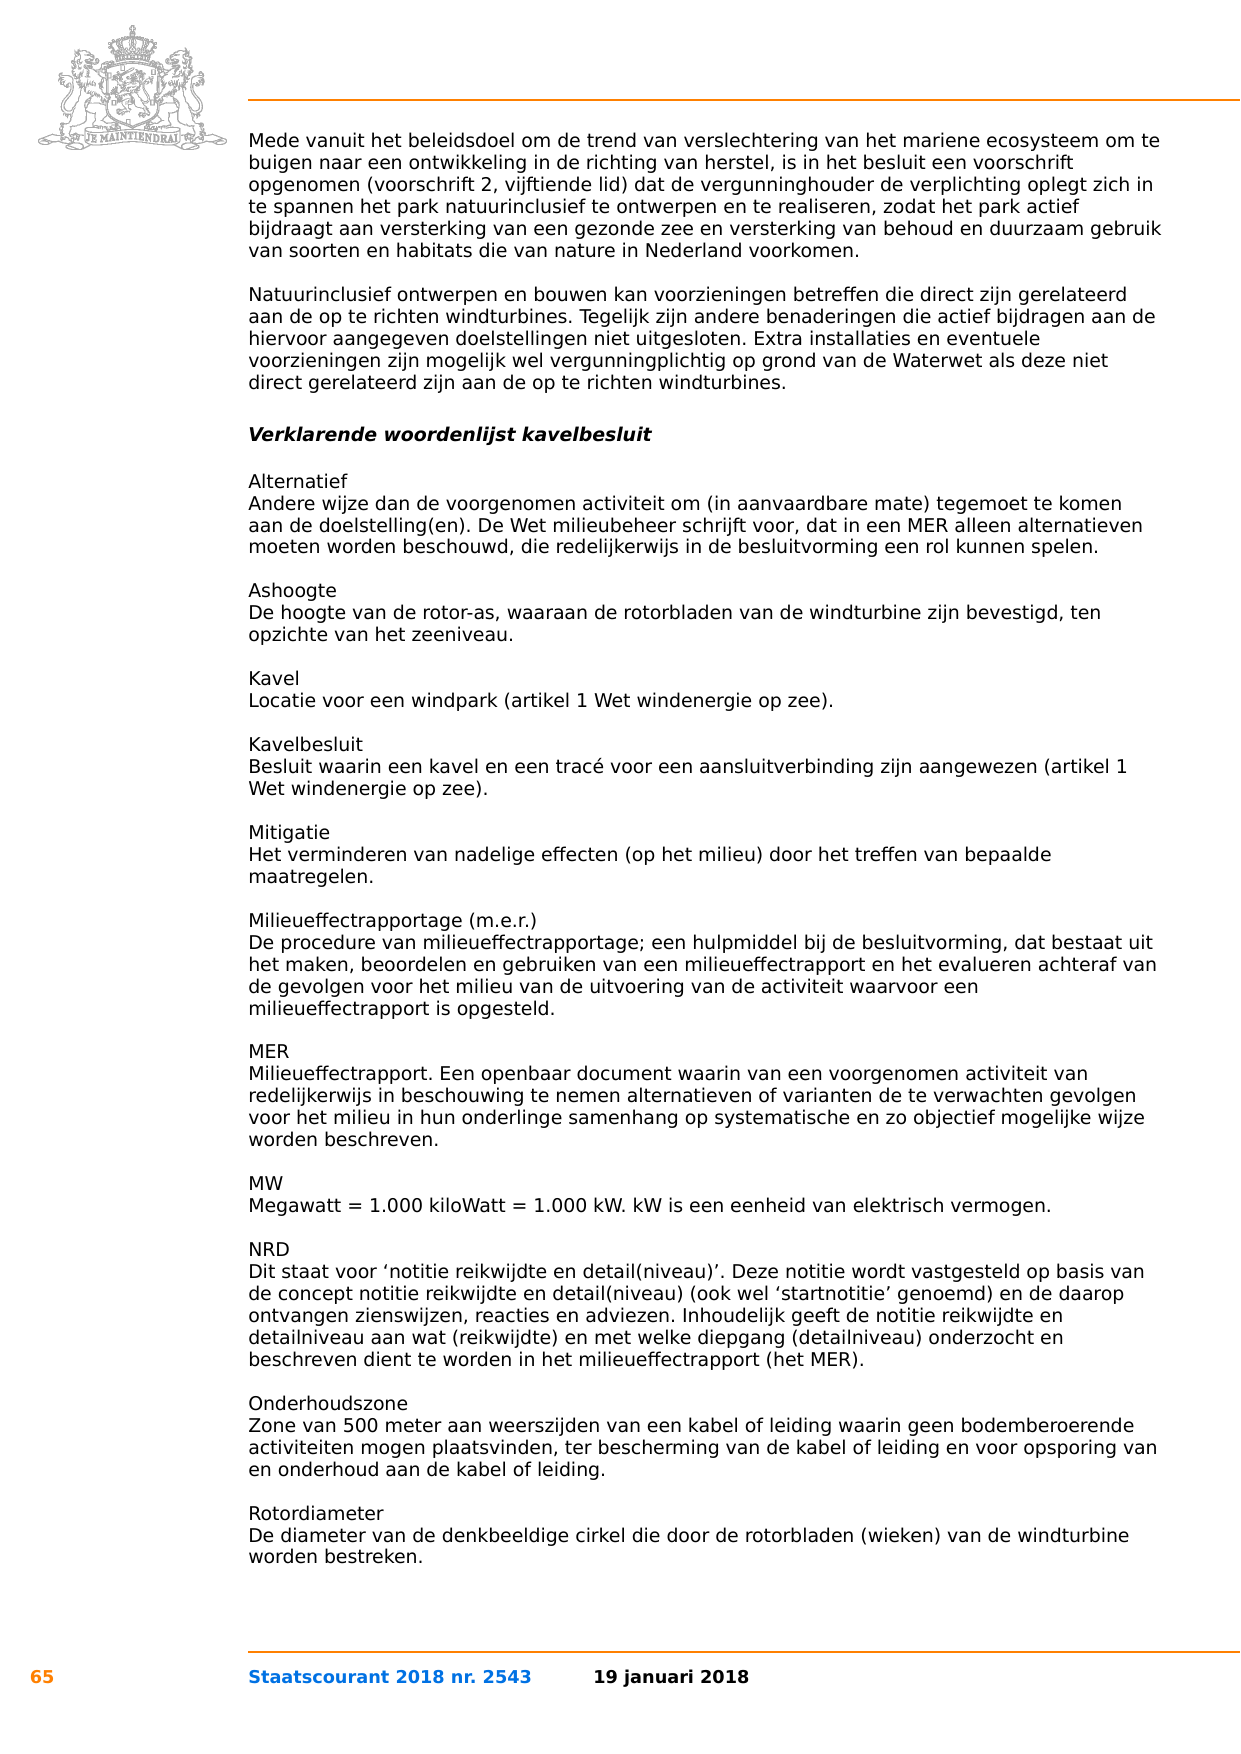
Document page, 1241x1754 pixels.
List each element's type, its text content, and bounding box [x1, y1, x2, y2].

text MW [248, 1173, 1163, 1195]
text Milieueffectrapport. Een openbaar document waarin van een voorgenomen activiteit van redelijkerwijs in beschouwing te nemen alternatieven of varianten de te verwachten gevolgen voor het milieu in hun onderlinge samenhang op systematische en zo objectief mogelijke wijze worden beschreven. [248, 1063, 1163, 1151]
text Ashoogte [248, 580, 1163, 602]
text Kavel [248, 668, 1163, 690]
text Rotordiameter [248, 1502, 1163, 1524]
text Andere wijze dan de voorgenomen activiteit om (in aanvaardbare mate) tegemoet te komen aan de doelstelling(en). De Wet milieubeheer schrijft voor, dat in een MER alleen alternatieven moeten worden beschouwd, die redelijkerwijs in de besluitvorming een rol kunnen spelen. [248, 492, 1163, 558]
picture [38, 25, 227, 150]
text De procedure van milieueffectrapportage; een hulpmiddel bij de besluitvorming, dat bestaat uit het maken, beoordelen en gebruiken van een milieueffectrapport en het evalueren achteraf van de gevolgen voor het milieu van de uitvoering van de activiteit waarvoor een milieueffectrapport is opgesteld. [248, 932, 1163, 1019]
text Mitigatie [248, 822, 1163, 844]
text Megawatt = 1.000 kiloWatt = 1.000 kW. kW is een eenheid van elektrisch vermogen. [248, 1195, 1163, 1217]
text Onderhoudszone [248, 1393, 1163, 1415]
text NRD [248, 1239, 1163, 1261]
text Mede vanuit het beleidsdoel om de trend van verslechtering van het mariene ecosysteem om te buigen naar een ontwikkeling in de richting van herstel, is in het besluit een voorschrift opgenomen (voorschrift 2, vijftiende lid) dat de vergunninghouder de verplichting oplegt zich in te spannen het park natuurinclusief te ontwerpen en te realiseren, zodat het park actief bijdraagt aan versterking van een gezonde zee en versterking van behoud en duurzaam gebruik van soorten en habitats die van nature in Nederland voorkomen. [248, 130, 1163, 262]
text Kavelbesluit [248, 734, 1163, 756]
text De hoogte van de rotor-as, waaraan de rotorbladen van de windturbine zijn bevestigd, ten opzichte van het zeeniveau. [248, 602, 1163, 646]
text Dit staat voor ‘notitie reikwijdte en detail(niveau)’. Deze notitie wordt vastgesteld op basis van de concept notitie reikwijdte en detail(niveau) (ook wel ‘startnotitie’ genoemd) en de daarop ontvangen zienswijzen, reacties en adviezen. Inhoudelijk geeft de notitie reikwijdte en detailniveau aan wat (reikwijdte) en met welke diepgang (detailniveau) onderzocht en beschreven dient te worden in het milieueffectrapport (het MER). [248, 1261, 1163, 1371]
text Locatie voor een windpark (artikel 1 Wet windenergie op zee). [248, 690, 1163, 712]
text De diameter van de denkbeeldige cirkel die door de rotorbladen (wieken) van de windturbine worden bestreken. [248, 1524, 1163, 1568]
text Milieueffectrapportage (m.e.r.) [248, 909, 1163, 932]
text Zone van 500 meter aan weerszijden van een kabel of leiding waarin geen bodemberoerende activiteiten mogen plaatsvinden, ter bescherming van de kabel of leiding en voor opsporing van en onderhoud aan de kabel of leiding. [248, 1415, 1163, 1481]
text Natuurinclusief ontwerpen en bouwen kan voorzieningen betreffen die direct zijn gerelateerd aan de op te richten windturbines. Tegelijk zijn andere benaderingen die actief bijdragen aan de hiervoor aangegeven doelstellingen niet uitgesloten. Extra installaties en eventuele voorzieningen zijn mogelijk wel vergunningplichtig op grond van de Waterwet als deze niet direct gerelateerd zijn aan de op te richten windturbines. [248, 284, 1163, 393]
text MER [248, 1041, 1163, 1063]
subtitle Verklarende woordenlijst kavelbesluit [248, 423, 1163, 446]
text Het verminderen van nadelige effecten (op het milieu) door het treffen van bepaalde maatregelen. [248, 844, 1163, 888]
text Besluit waarin een kavel en een tracé voor een aansluitverbinding zijn aangewezen (artikel 1 Wet windenergie op zee). [248, 756, 1163, 800]
text Alternatief [248, 471, 1163, 492]
